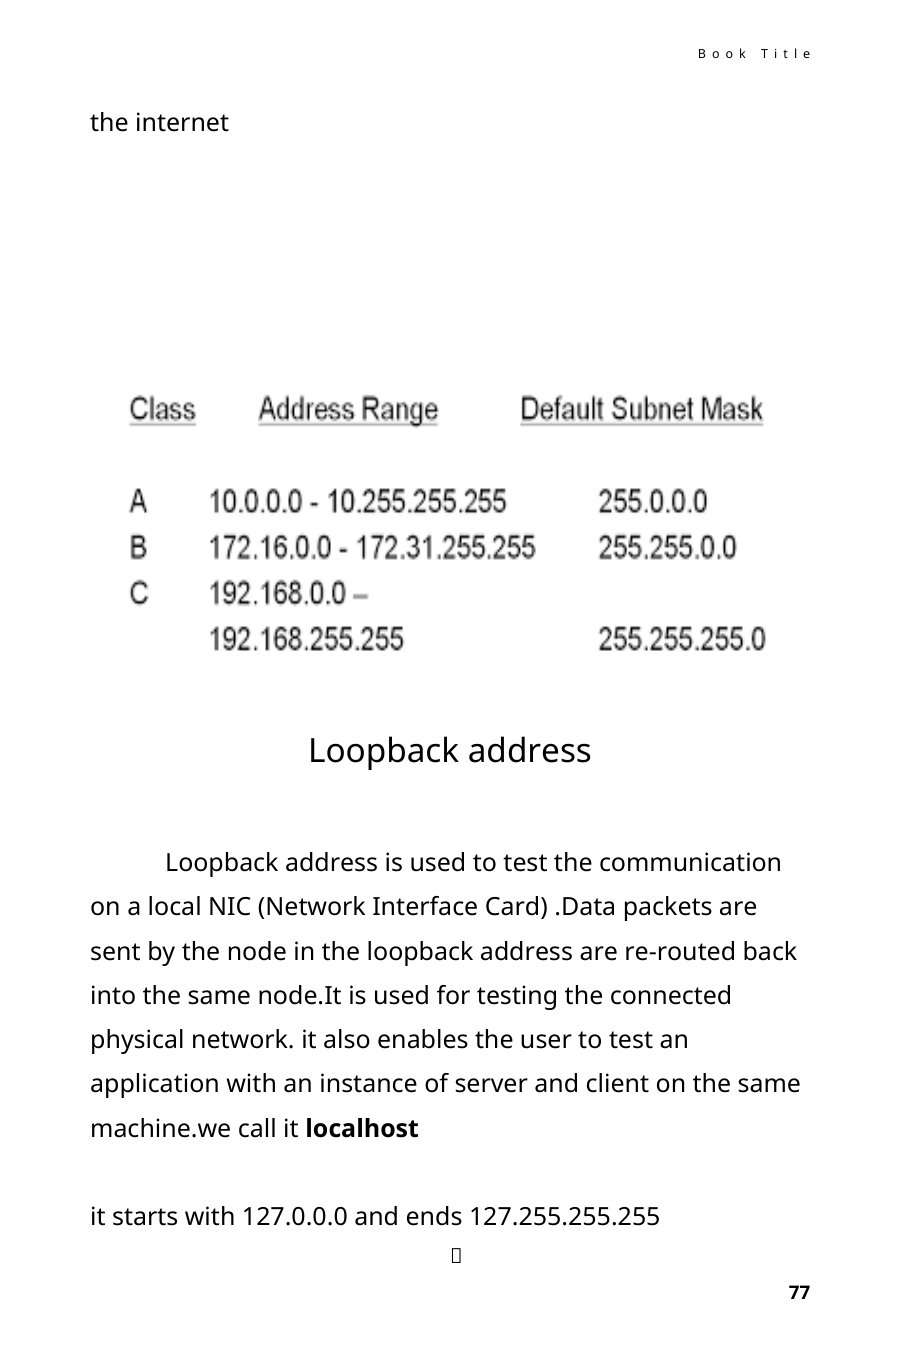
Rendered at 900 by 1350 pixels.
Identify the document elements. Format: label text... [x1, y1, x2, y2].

text Loopback address [90, 680, 810, 772]
text it starts with 127.0.0.0 and ends 127.255.255.255 [90, 1199, 810, 1233]
picture [122, 369, 798, 700]
text the internet [90, 105, 810, 139]
text Loopback address is used to test the communication on a local NIC (Network Interface Card) .Data packets are sent by the node in the loopback address are re-routed back into the same node.It is used for testing the connected physical network. it also enables the user to test an application with an instance of server and client on the same machine.we call it localhost [90, 845, 810, 1144]
